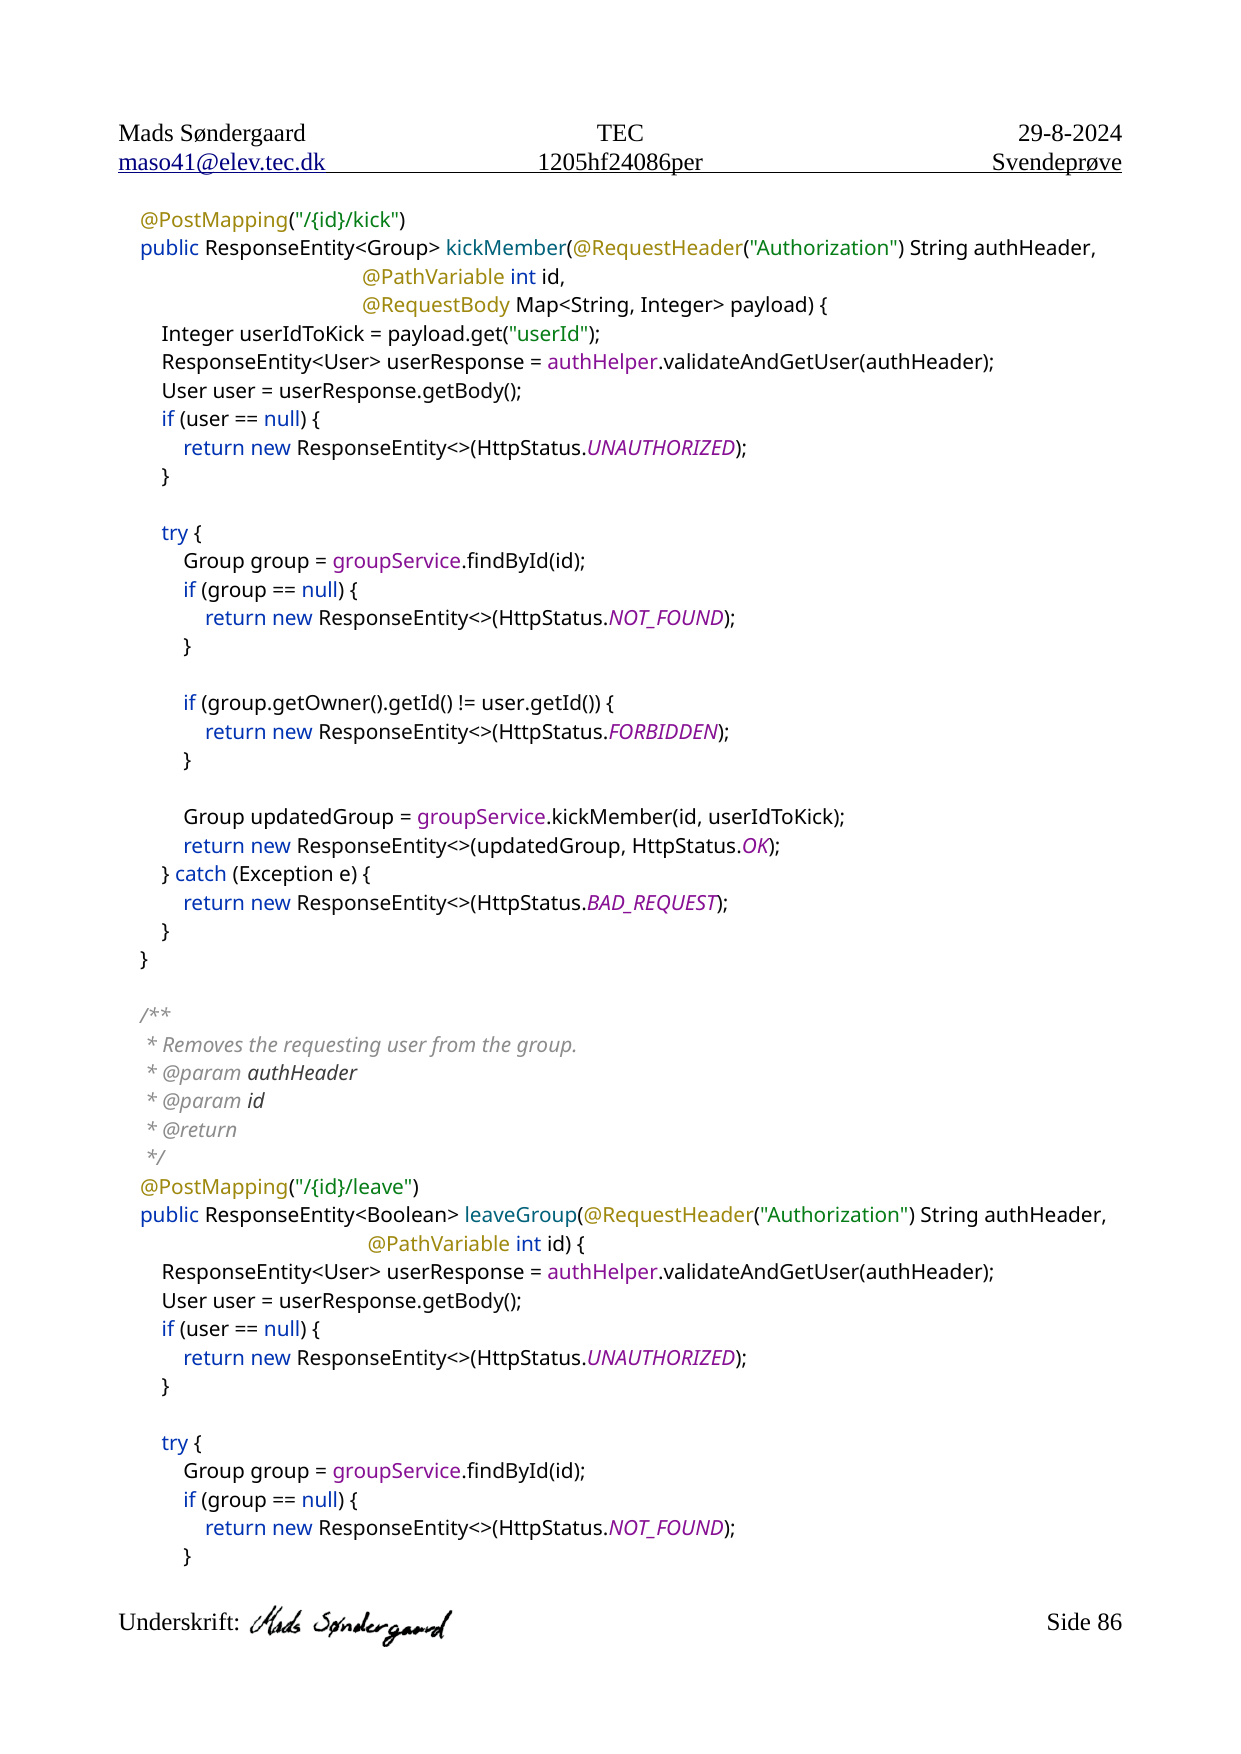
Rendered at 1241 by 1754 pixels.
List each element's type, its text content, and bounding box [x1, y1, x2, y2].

text @PostMapping("/{id}/kick") public ResponseEntity<Group> kickMember(@RequestHeader("Authorization") String authHeader, @PathVariable int id, @RequestBody Map<String, Integer> payload) { Integer userIdToKick = payload.get("userId"); ResponseEntity<User> userResponse = authHelper.validateAndGetUser(authHeader); User user = userResponse.getBody(); if (user == null) { return new ResponseEntity<>(HttpStatus.UNAUTHORIZED); } try { Group group = groupService.findById(id); if (group == null) { return new ResponseEntity<>(HttpStatus.NOT_FOUND); } if (group.getOwner().getId() != user.getId()) { return new ResponseEntity<>(HttpStatus.FORBIDDEN); } Group updatedGroup = groupService.kickMember(id, userIdToKick); return new ResponseEntity<>(updatedGroup, HttpStatus.OK); } catch (Exception e) { return new ResponseEntity<>(HttpStatus.BAD_REQUEST); } } /** * Removes the requesting user from the group. * @param authHeader * @param id * @return */ @PostMapping("/{id}/leave") public ResponseEntity<Boolean> leaveGroup(@RequestHeader("Authorization") String authHeader, @PathVariable int id) { ResponseEntity<User> userResponse = authHelper.validateAndGetUser(authHeader); User user = userResponse.getBody(); if (user == null) { return new ResponseEntity<>(HttpStatus.UNAUTHORIZED); } try { Group group = groupService.findById(id); if (group == null) { return new ResponseEntity<>(HttpStatus.NOT_FOUND); } [118, 205, 1122, 1570]
picture [244, 1600, 458, 1647]
